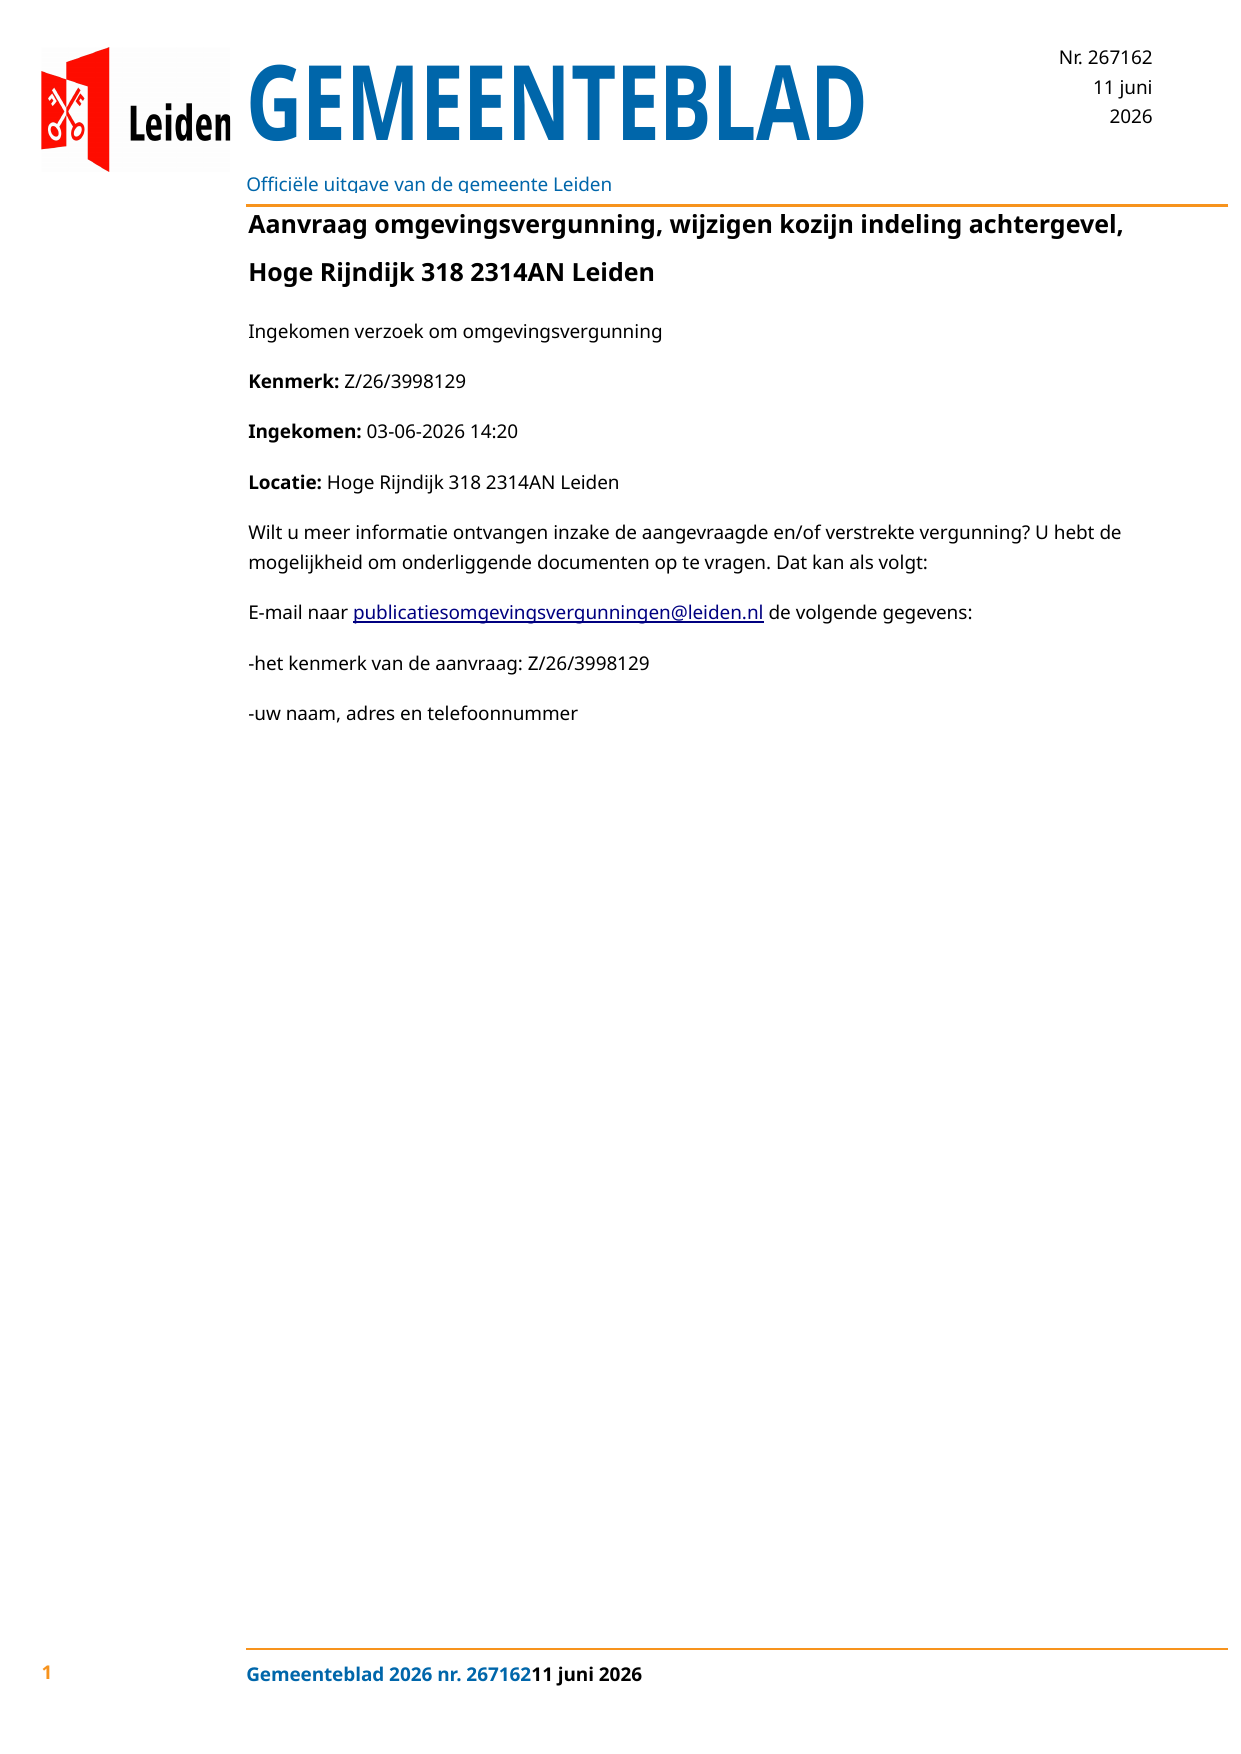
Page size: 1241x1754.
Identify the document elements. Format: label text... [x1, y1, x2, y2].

text Ingekomen: 03-06-2026 14:20 [248, 419, 1152, 444]
text Aanvraag omgevingsvergunning, wijzigen kozijn indeling achtergevel, Hoge Rijndijk 318 2314AN Leiden [248, 207, 1152, 288]
text Locatie: Hoge Rijndijk 318 2314AN Leiden [248, 469, 1152, 495]
text Wilt u meer informatie ontvangen inzake de aangevraagde en/of verstrekte vergunning? U hebt de mogelijkheid om onderliggende documenten op te vragen. Dat kan als volgt: [248, 519, 1152, 575]
text -het kenmerk van de aanvraag: Z/26/3998129 [248, 650, 1152, 676]
text Ingekomen verzoek om omgevingsvergunning [248, 318, 1152, 344]
picture [41, 47, 231, 172]
text -uw naam, adres en telefoonnummer [248, 700, 1152, 726]
text E-mail naar publicatiesomgevingsvergunningen@leiden.nl de volgende gegevens: [248, 599, 1152, 625]
text Kenmerk: Z/26/3998129 [248, 368, 1152, 394]
